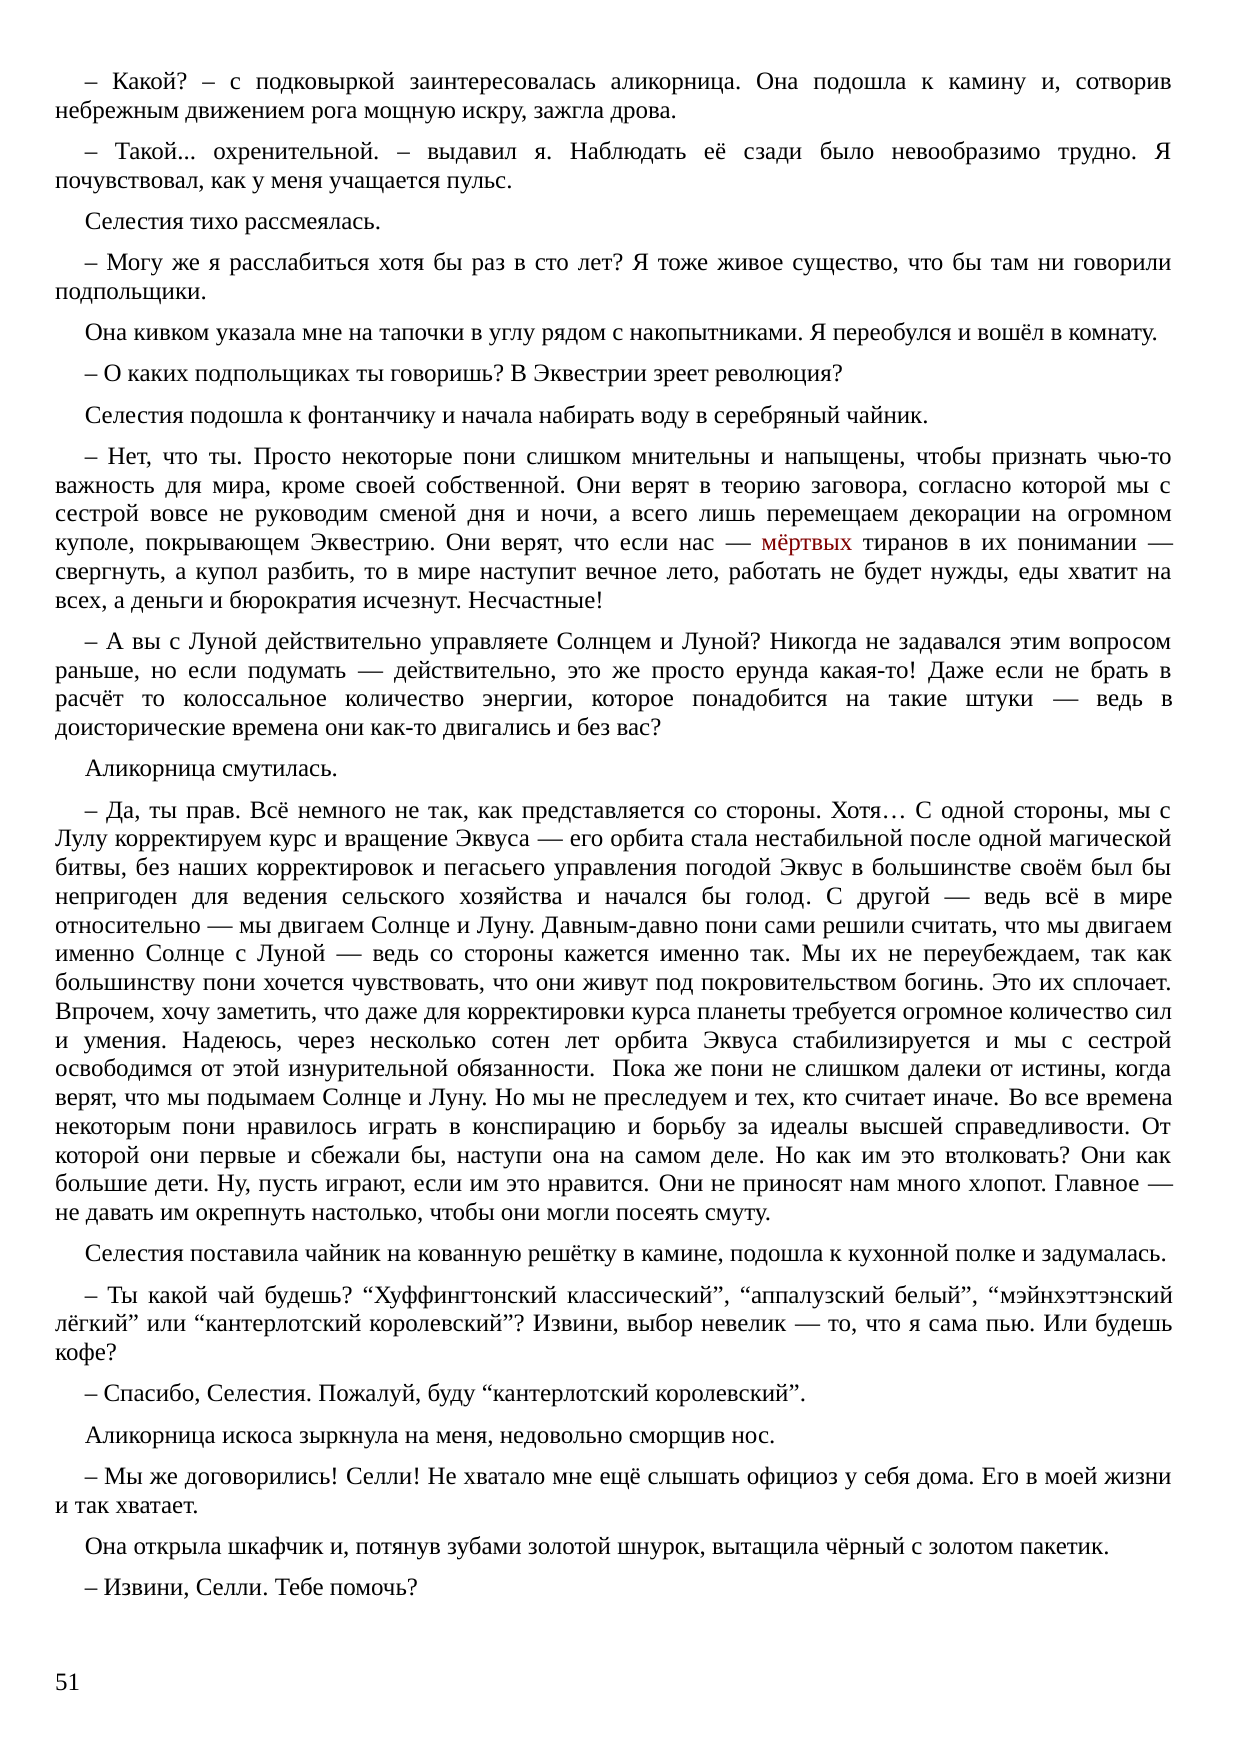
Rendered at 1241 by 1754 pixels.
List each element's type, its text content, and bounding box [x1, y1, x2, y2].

text – Какой? – с подковыркой заинтересовалась аликорница. Она подошла к камину и, сотворив небрежным движением рога мощную искру, зажгла дрова. [55, 66, 1173, 123]
text Селестия тихо рассмеялась. [55, 206, 1173, 235]
text – Такой... охренительной. – выдавил я. Наблюдать её сзади было невообразимо трудно. Я почувствовал, как у меня учащается пульс. [55, 136, 1173, 193]
text Аликорница смутилась. [55, 753, 1173, 782]
text Она кивком указала мне на тапочки в углу рядом с накопытниками. Я переобулся и вошёл в комнату. [55, 317, 1173, 346]
text Селестия поставила чайник на кованную решётку в камине, подошла к кухонной полке и задумалась. [55, 1238, 1173, 1267]
text Она открыла шкафчик и, потянув зубами золотой шнурок, вытащила чёрный с золотом пакетик. [55, 1531, 1173, 1560]
text – Мы же договорились! Селли! Не хватало мне ещё слышать официоз у себя дома. Его в моей жизни и так хватает. [55, 1461, 1173, 1518]
text – Ты какой чай будешь? “Хуффингтонский классический”, “аппалузский белый”, “мэйнхэттэнский лёгкий” или “кантерлотский королевский”? Извини, выбор невелик — то, что я сама пью. Или будешь кофе? [55, 1280, 1173, 1366]
text – Могу же я расслабиться хотя бы раз в сто лет? Я тоже живое существо, что бы там ни говорили подпольщики. [55, 247, 1173, 305]
text – Извини, Селли. Тебе помочь? [55, 1572, 1173, 1601]
text – А вы с Луной действительно управляете Солнцем и Луной? Никогда не задавался этим вопросом раньше, но если подумать — действительно, это же просто ерунда какая-то! Даже если не брать в расчёт то колоссальное количество энергии, которое понадобится на такие штуки — ведь в доисторические времена они как-то двигались и без вас? [55, 626, 1173, 741]
text – О каких подпольщиках ты говоришь? В Эквестрии зреет революция? [55, 358, 1173, 387]
text – Спасибо, Селестия. Пожалуй, буду “кантерлотский королевский”. [55, 1378, 1173, 1407]
text – Нет, что ты. Просто некоторые пони слишком мнительны и напыщены, чтобы признать чью-то важность для мира, кроме своей собственной. Они верят в теорию заговора, согласно которой мы с сестрой вовсе не руководим сменой дня и ночи, а всего лишь перемещаем декорации на огромном куполе, покрывающем Эквестрию. Они верят, что если нас — мёртвых тиранов в их понимании — свергнуть, а купол разбить, то в мире наступит вечное лето, работать не будет нужды, еды хватит на всех, а деньги и бюрократия исчезнут. Несчастные! [55, 441, 1173, 613]
text Селестия подошла к фонтанчику и начала набирать воду в серебряный чайник. [55, 400, 1173, 428]
text – Да, ты прав. Всё немного не так, как представляется со стороны. Хотя… С одной стороны, мы с Лулу корректируем курс и вращение Эквуса — его орбита стала нестабильной после одной магической битвы, без наших корректировок и пегасьего управления погодой Эквус в большинстве своём был бы непригоден для ведения сельского хозяйства и начался бы голод. С другой — ведь всё в мире относительно — мы двигаем Солнце и Луну. Давным-давно пони сами решили считать, что мы двигаем именно Солнце с Луной — ведь со стороны кажется именно так. Мы их не переубеждаем, так как большинству пони хочется чувствовать, что они живут под покровительством богинь. Это их сплочает. Впрочем, хочу заметить, что даже для корректировки курса планеты требуется огромное количество сил и умения. Надеюсь, через несколько сотен лет орбита Эквуса стабилизируется и мы с сестрой освободимся от этой изнурительной обязанности. Пока же пони не слишком далеки от истины, когда верят, что мы подымаем Солнце и Луну. Но мы не преследуем и тех, кто считает иначе. Во все времена некоторым пони нравилось играть в конспирацию и борьбу за идеалы высшей справедливости. От которой они первые и сбежали бы, наступи она на самом деле. Но как им это втолковать? Они как большие дети. Ну, пусть играют, если им это нравится. Они не приносят нам много хлопот. Главное — не давать им окрепнуть настолько, чтобы они могли посеять смуту. [55, 795, 1173, 1226]
text Аликорница искоса зыркнула на меня, недовольно сморщив нос. [55, 1420, 1173, 1448]
